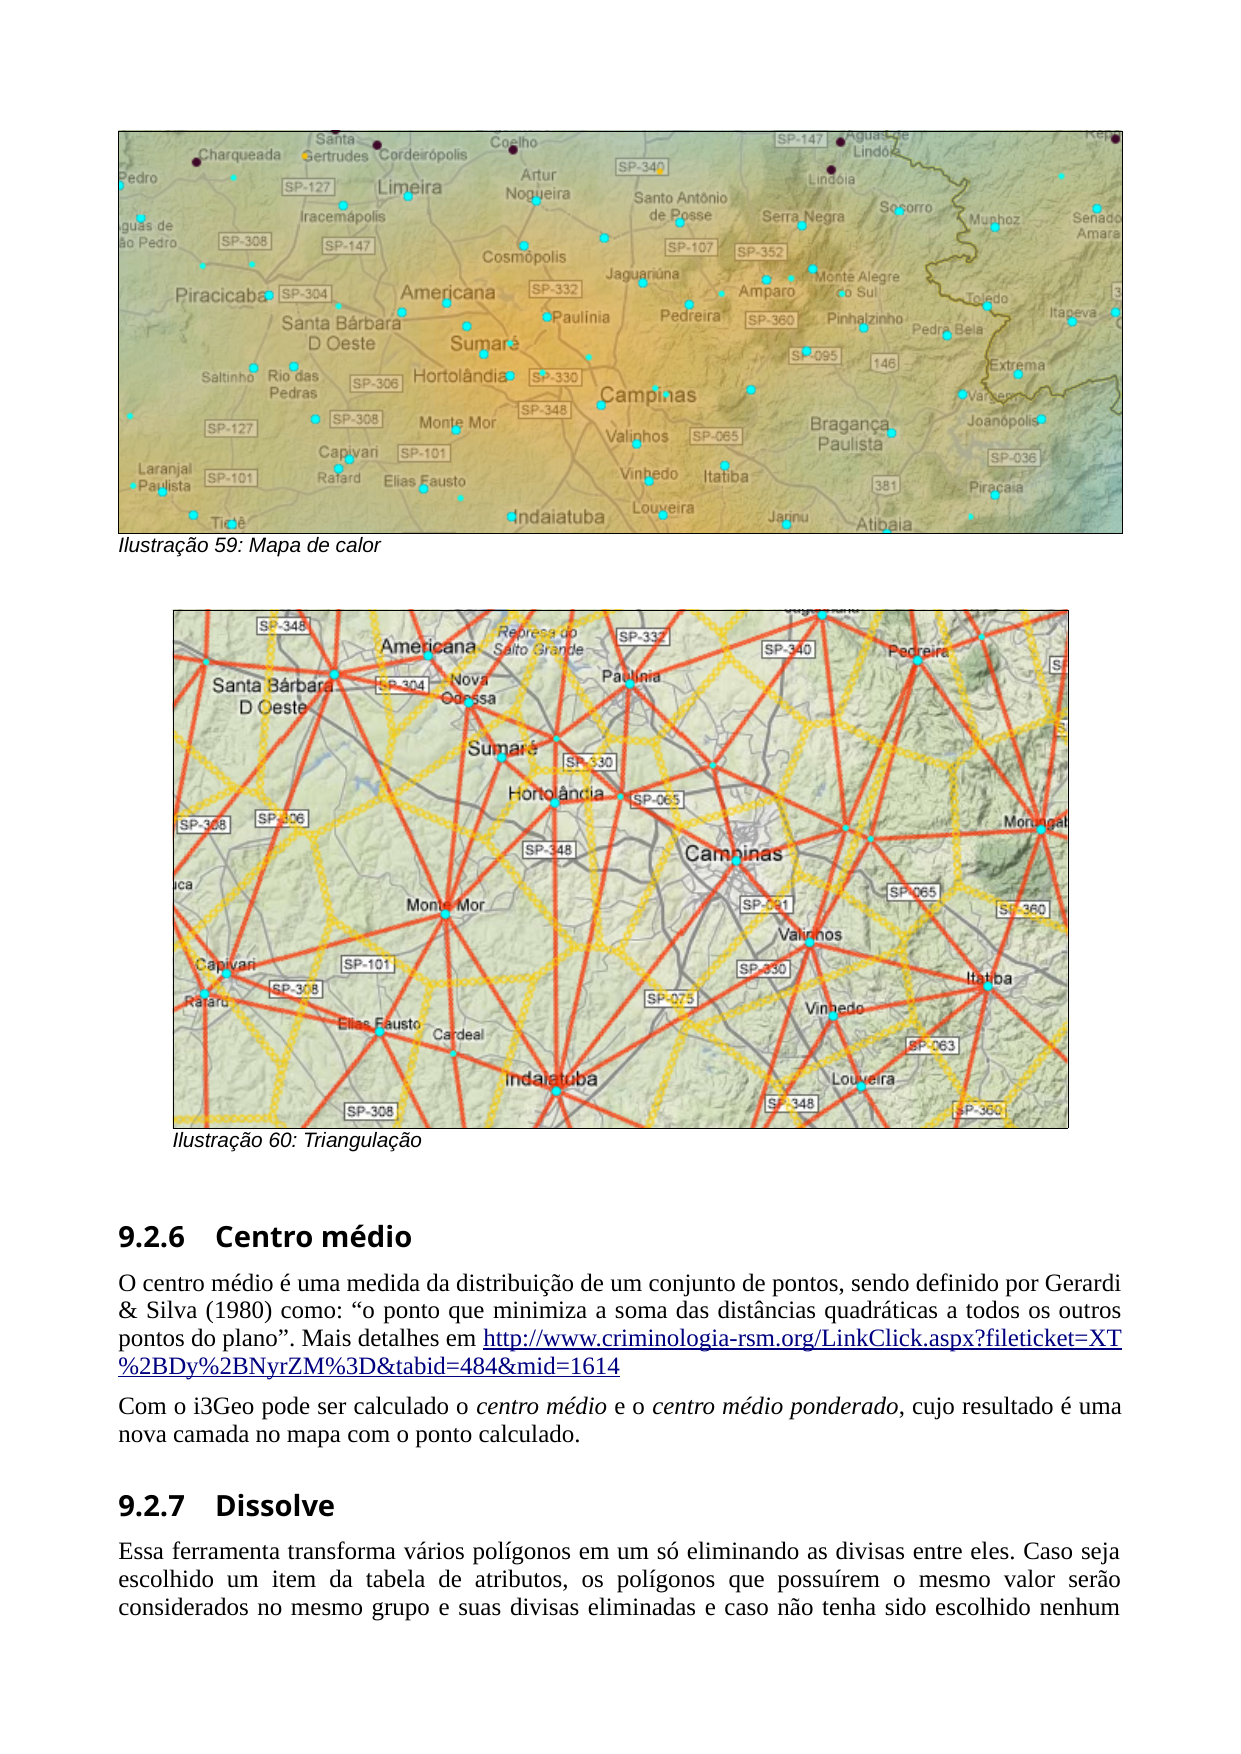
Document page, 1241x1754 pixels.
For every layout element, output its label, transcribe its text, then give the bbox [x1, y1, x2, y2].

picture [174, 611, 1068, 1128]
subtitle Dissolve [118, 1485, 1122, 1525]
text Essa ferramenta transforma vários polígonos em um só eliminando as divisas entre eles. Caso seja escolhido um item da tabela de atributos, os polígonos que possuírem o mesmo valor serão considerados no mesmo grupo e suas divisas eliminadas e caso não tenha sido escolhido nenhum [118, 1537, 1122, 1620]
subtitle Centro médio [118, 1217, 1122, 1256]
text O centro médio é uma medida da distribuição de um conjunto de pontos, sendo definido por Gerardi & Silva (1980) como: “o ponto que minimiza a soma das distâncias quadráticas a todos os outros pontos do plano”. Mais detalhes em http://www.criminologia-rsm.org/LinkClick.aspx?fileticket=XT%2BDy%2BNyrZM%3D&tabid=484&mid=1614 [118, 1269, 1122, 1380]
picture [119, 132, 1122, 533]
text Ilustração 59: Mapa de calor [118, 534, 1122, 557]
text Com o i3Geo pode ser calculado o centro médio e o centro médio ponderado, cujo resultado é uma nova camada no mapa com o ponto calculado. [118, 1392, 1122, 1448]
text Ilustração 60: Triangulação [172, 1129, 1068, 1151]
